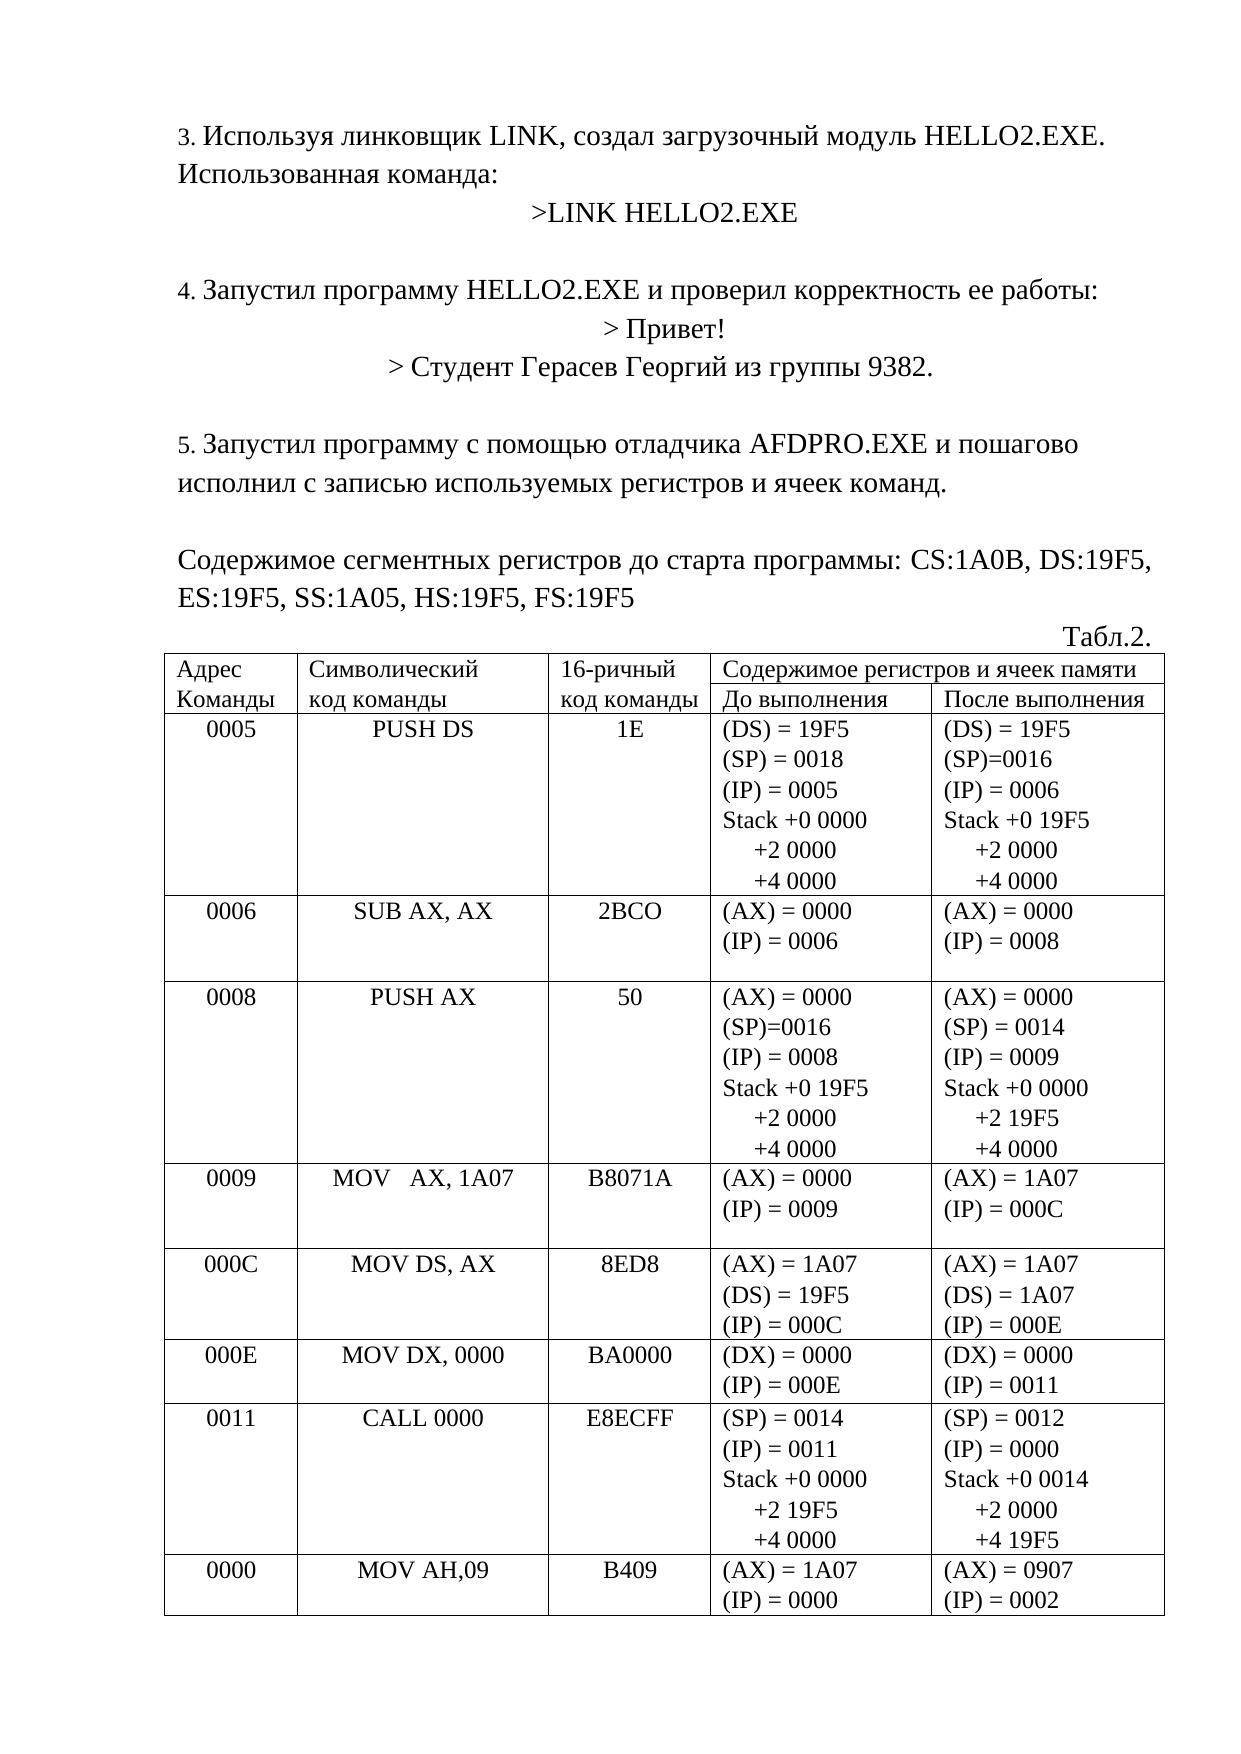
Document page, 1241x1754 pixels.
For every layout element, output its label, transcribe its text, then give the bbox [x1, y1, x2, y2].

table_cell BA0000 [549, 1340, 710, 1402]
table_cell (SP) = 0014 (IP) = 0011 Stack +0 0000 +2 19F5 +4 0000 [711, 1404, 931, 1554]
text > Привет! [177, 311, 1152, 344]
table_cell (DX) = 0000 (IP) = 000E [711, 1340, 931, 1402]
table_cell 0009 [165, 1164, 297, 1248]
table_cell (AX) = 1A07 (DS) = 19F5 (IP) = 000C [711, 1249, 931, 1339]
table_cell (AX) = 1A07 (DS) = 1A07 (IP) = 000E [932, 1249, 1164, 1339]
table_header Адрес Команды [165, 654, 297, 713]
table_cell PUSH AX [298, 982, 548, 1162]
table_cell MOV DX, 0000 [298, 1340, 548, 1402]
table_cell 0005 [165, 714, 297, 895]
table_cell (AX) = 0000 (IP) = 0006 [711, 896, 931, 981]
table_cell 2BCO [549, 896, 710, 981]
list Используя линковщик LINK, создал загрузочный модуль HELLO2.EXE. Использованная команда: [177, 118, 1152, 190]
table_cell 8ED8 [549, 1249, 710, 1339]
table_header Символический код команды [298, 654, 548, 713]
table_cell (AX) = 1A07 (IP) = 0000 [711, 1555, 931, 1615]
table_cell (AX) = 1A07 (IP) = 000C [932, 1164, 1164, 1248]
table_cell (AX) = 0907 (IP) = 0002 [932, 1555, 1164, 1615]
table_cell До выполнения [711, 684, 931, 713]
table_cell 000C [165, 1249, 297, 1339]
table_cell 0011 [165, 1404, 297, 1554]
list Запустил программу с помощью отладчика AFDPRO.EXE и пошагово исполнил с записью используемых регистров и ячеек команд. [177, 426, 1152, 498]
table_cell 1E [549, 714, 710, 895]
table_cell 0008 [165, 982, 297, 1162]
text Содержимое сегментных регистров до старта программы: CS:1A0B, DS:19F5, ES:19F5, SS:1A05, HS:19F5, FS:19F5 [177, 542, 1152, 614]
table_cell (DS) = 19F5 (SP) = 0018 (IP) = 0005 Stack +0 0000 +2 0000 +4 0000 [711, 714, 931, 895]
text Табл.2. [177, 619, 1152, 653]
text >LINK HELLO2.EXE [177, 195, 1152, 229]
table_cell MOV AH,09 [298, 1555, 548, 1615]
table_cell B8071A [549, 1164, 710, 1248]
table_cell (SP) = 0012 (IP) = 0000 Stack +0 0014 +2 0000 +4 19F5 [932, 1404, 1164, 1554]
table_cell E8ECFF [549, 1404, 710, 1554]
text > Студент Герасев Георгий из группы 9382. [177, 349, 1152, 383]
table_cell 0000 [165, 1555, 297, 1615]
table_cell (AX) = 0000 (SP)=0016 (IP) = 0008 Stack +0 19F5 +2 0000 +4 0000 [711, 982, 931, 1162]
list Запустил программу HELLO2.EXE и проверил корректность ее работы: [177, 272, 1152, 306]
table_cell (DX) = 0000 (IP) = 0011 [932, 1340, 1164, 1402]
table_cell B409 [549, 1555, 710, 1615]
table_cell (AX) = 0000 (IP) = 0008 [932, 896, 1164, 981]
table_cell После выполнения [932, 684, 1164, 713]
table_cell (AX) = 0000 (SP) = 0014 (IP) = 0009 Stack +0 0000 +2 19F5 +4 0000 [932, 982, 1164, 1162]
table_cell SUB AX, AX [298, 896, 548, 981]
table_cell PUSH DS [298, 714, 548, 895]
table_cell (DS) = 19F5 (SP)=0016 (IP) = 0006 Stack +0 19F5 +2 0000 +4 0000 [932, 714, 1164, 895]
table_cell (AX) = 0000 (IP) = 0009 [711, 1164, 931, 1248]
table_cell 0006 [165, 896, 297, 981]
table_cell 50 [549, 982, 710, 1162]
table_header 16-ричный код команды [549, 654, 710, 713]
table_cell MOV DS, AX [298, 1249, 548, 1339]
table_cell CALL 0000 [298, 1404, 548, 1554]
table_cell 000E [165, 1340, 297, 1402]
table_header Содержимое регистров и ячеек памяти [711, 654, 1164, 683]
table_cell MOV AX, 1A07 [298, 1164, 548, 1248]
